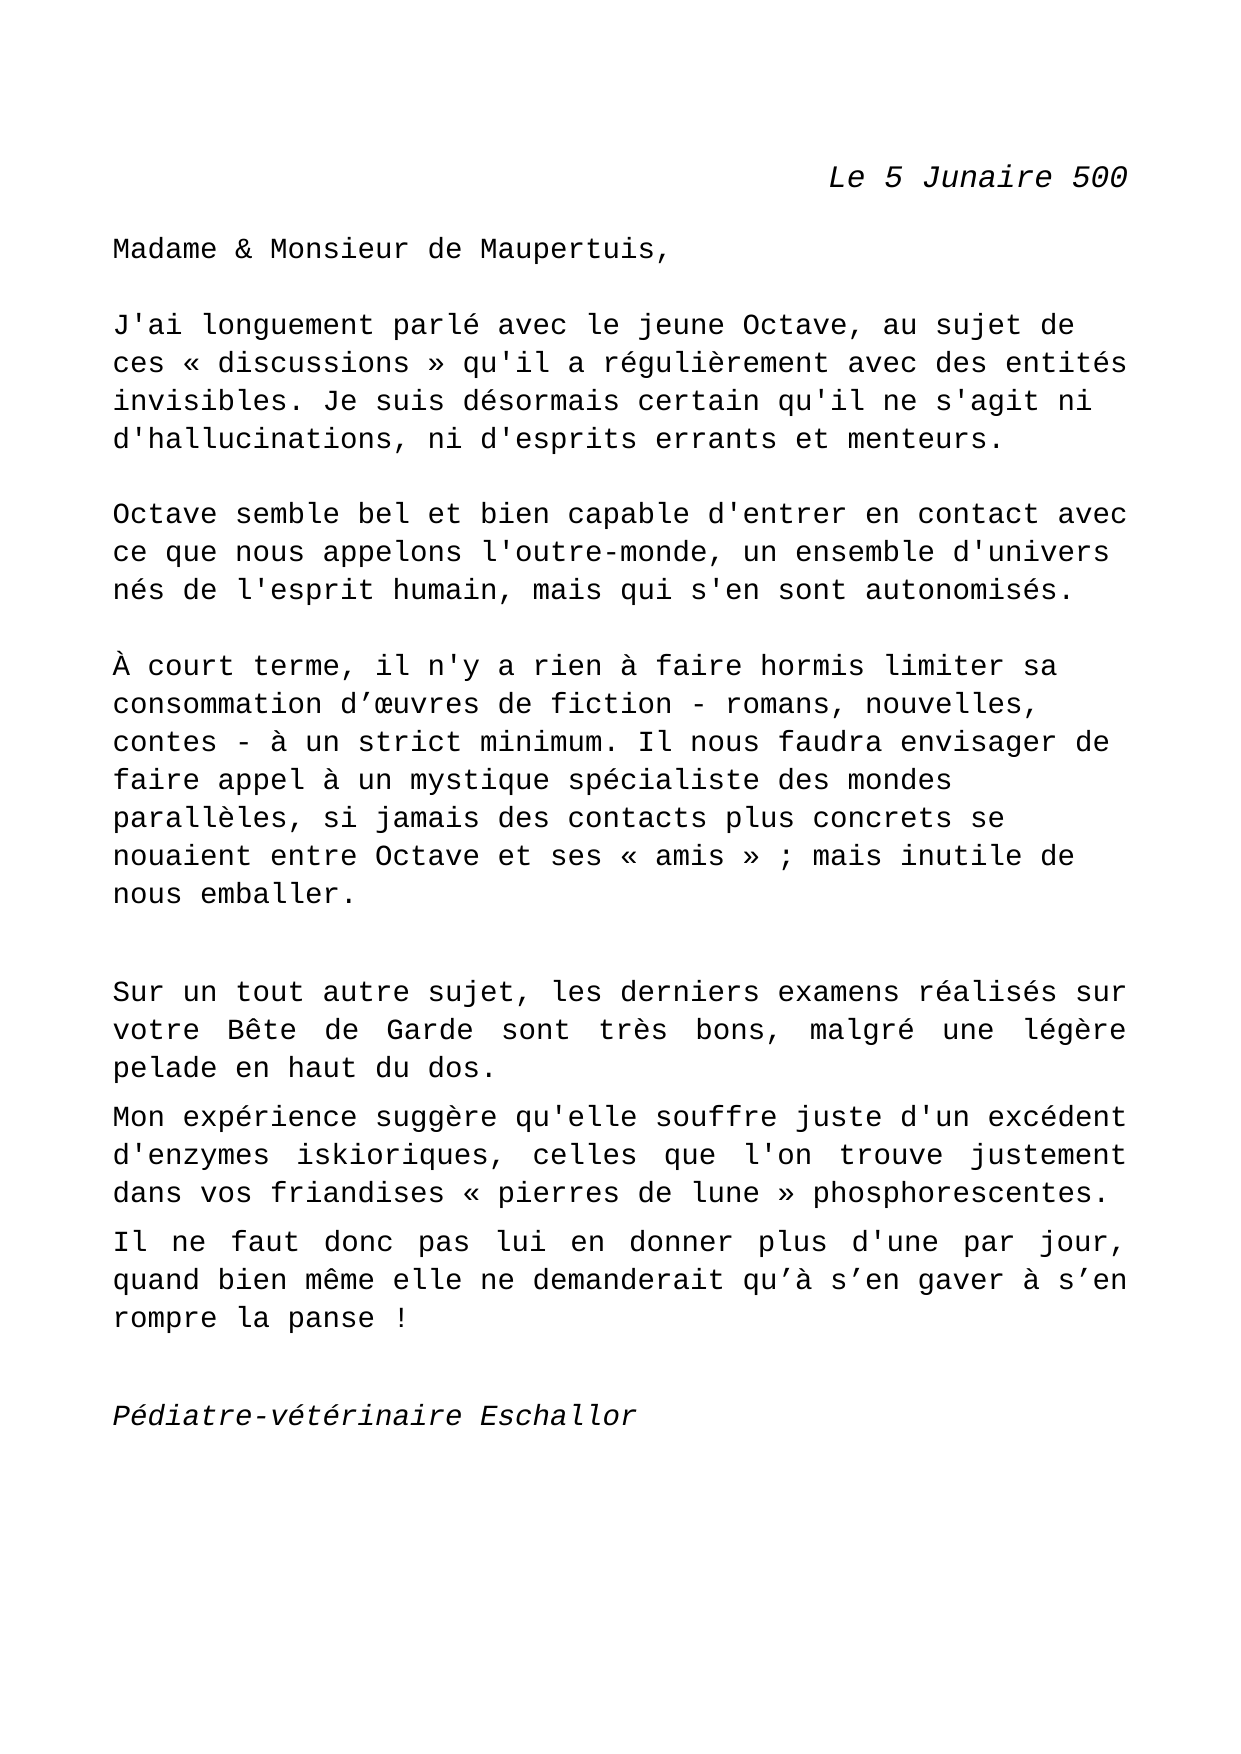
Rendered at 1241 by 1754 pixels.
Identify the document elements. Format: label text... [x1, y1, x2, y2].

text Octave semble bel et bien capable d'entrer en contact avec ce que nous appelons l'outre-monde, un ensemble d'univers nés de l'esprit humain, mais qui s'en sont autonomisés. [112, 499, 1128, 608]
text Sur un tout autre sujet, les derniers examens réalisés sur votre Bête de Garde sont très bons, malgré une légère pelade en haut du dos. [112, 977, 1128, 1086]
text Il ne faut donc pas lui en donner plus d'une par jour, quand bien même elle ne demanderait qu’à s’en gaver à s’en rompre la panse ! [112, 1227, 1128, 1336]
text Mon expérience suggère qu'elle souffre juste d'un excédent d'enzymes iskioriques, celles que l'on trouve justement dans vos friandises « pierres de lune » phosphorescentes. [112, 1102, 1128, 1211]
text Pédiatre-vétérinaire Eschallor [112, 1401, 1128, 1434]
text J'ai longuement parlé avec le jeune Octave, au sujet de ces « discussions » qu'il a régulièrement avec des entités invisibles. Je suis désormais certain qu'il ne s'agit ni d'hallucinations, ni d'esprits errants et menteurs. [112, 310, 1128, 457]
text Madame & Monsieur de Maupertuis, [112, 234, 1128, 267]
text À court terme, il n'y a rien à faire hormis limiter sa consommation d’œuvres de fiction - romans, nouvelles, contes - à un strict minimum. Il nous faudra envisager de faire appel à un mystique spécialiste des mondes parallèles, si jamais des contacts plus concrets se nouaient entre Octave et ses « amis » ; mais inutile de nous emballer. [112, 651, 1128, 912]
text Le 5 Junaire 500 [112, 161, 1128, 197]
